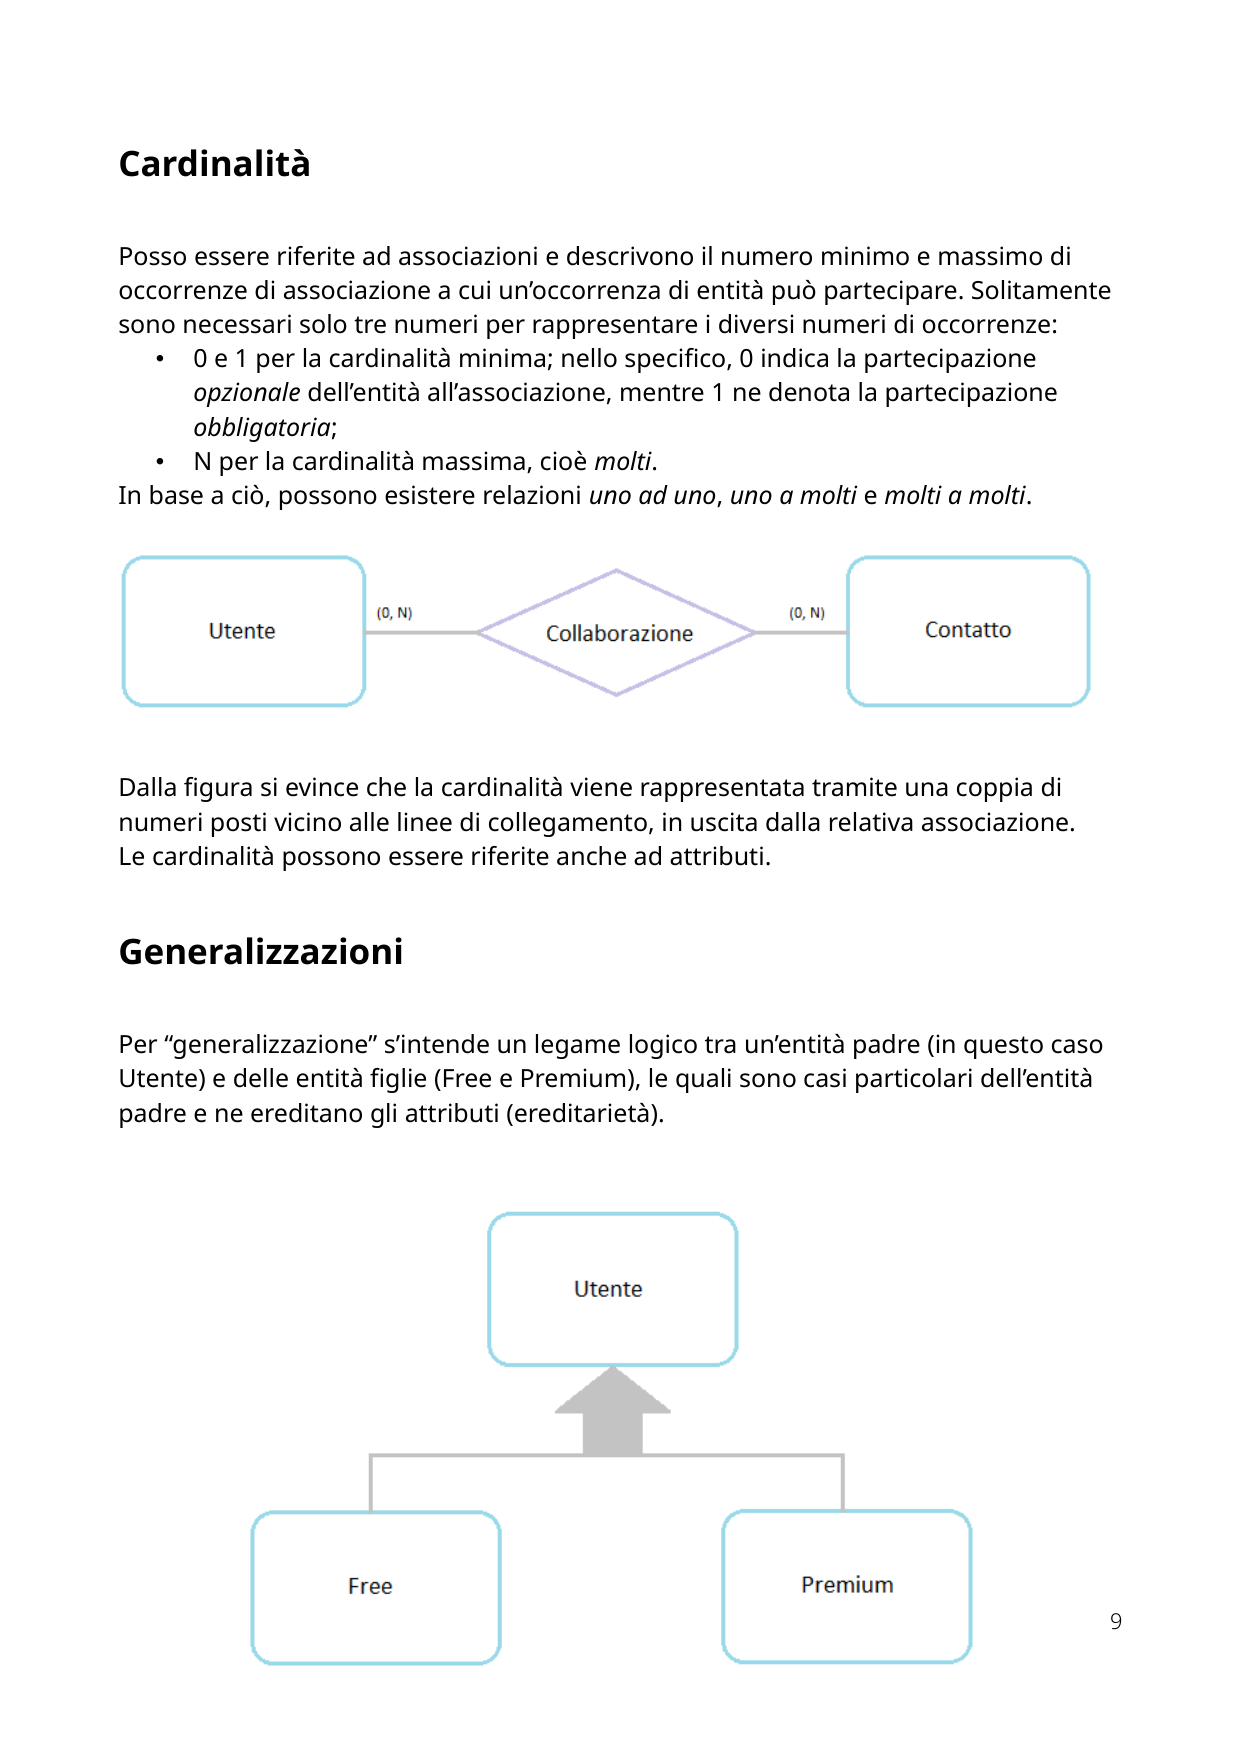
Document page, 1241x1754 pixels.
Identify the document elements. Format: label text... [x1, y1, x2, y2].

picture [118, 553, 1123, 736]
picture [244, 1204, 978, 1675]
text Posso essere riferite ad associazioni e descrivono il numero minimo e massimo di occorrenze di associazione a cui un’occorrenza di entità può partecipare. Solitamente sono necessari solo tre numeri per rappresentare i diversi numeri di occorrenze: [118, 239, 1122, 341]
list N per la cardinalità massima, cioè molti. [156, 443, 1122, 477]
text Le cardinalità possono essere riferite anche ad attributi. [118, 838, 1122, 872]
subtitle Generalizzazioni [118, 927, 1122, 975]
text Per “generalizzazione” s’intende un legame logico tra un’entità padre (in questo caso Utente) e delle entità figlie (Free e Premium), le quali sono casi particolari dell’entità padre e ne ereditano gli attributi (ereditarietà). [118, 1027, 1122, 1129]
text In base a ciò, possono esistere relazioni uno ad uno, uno a molti e molti a molti. [118, 477, 1122, 511]
text Dalla figura si evince che la cardinalità viene rappresentata tramite una coppia di numeri posti vicino alle linee di collegamento, in uscita dalla relativa associazione. [118, 770, 1122, 838]
subtitle Cardinalità [118, 139, 1122, 187]
list 0 e 1 per la cardinalità minima; nello specifico, 0 indica la partecipazione opzionale dell’entità all’associazione, mentre 1 ne denota la partecipazione obbligatoria; [156, 341, 1122, 443]
